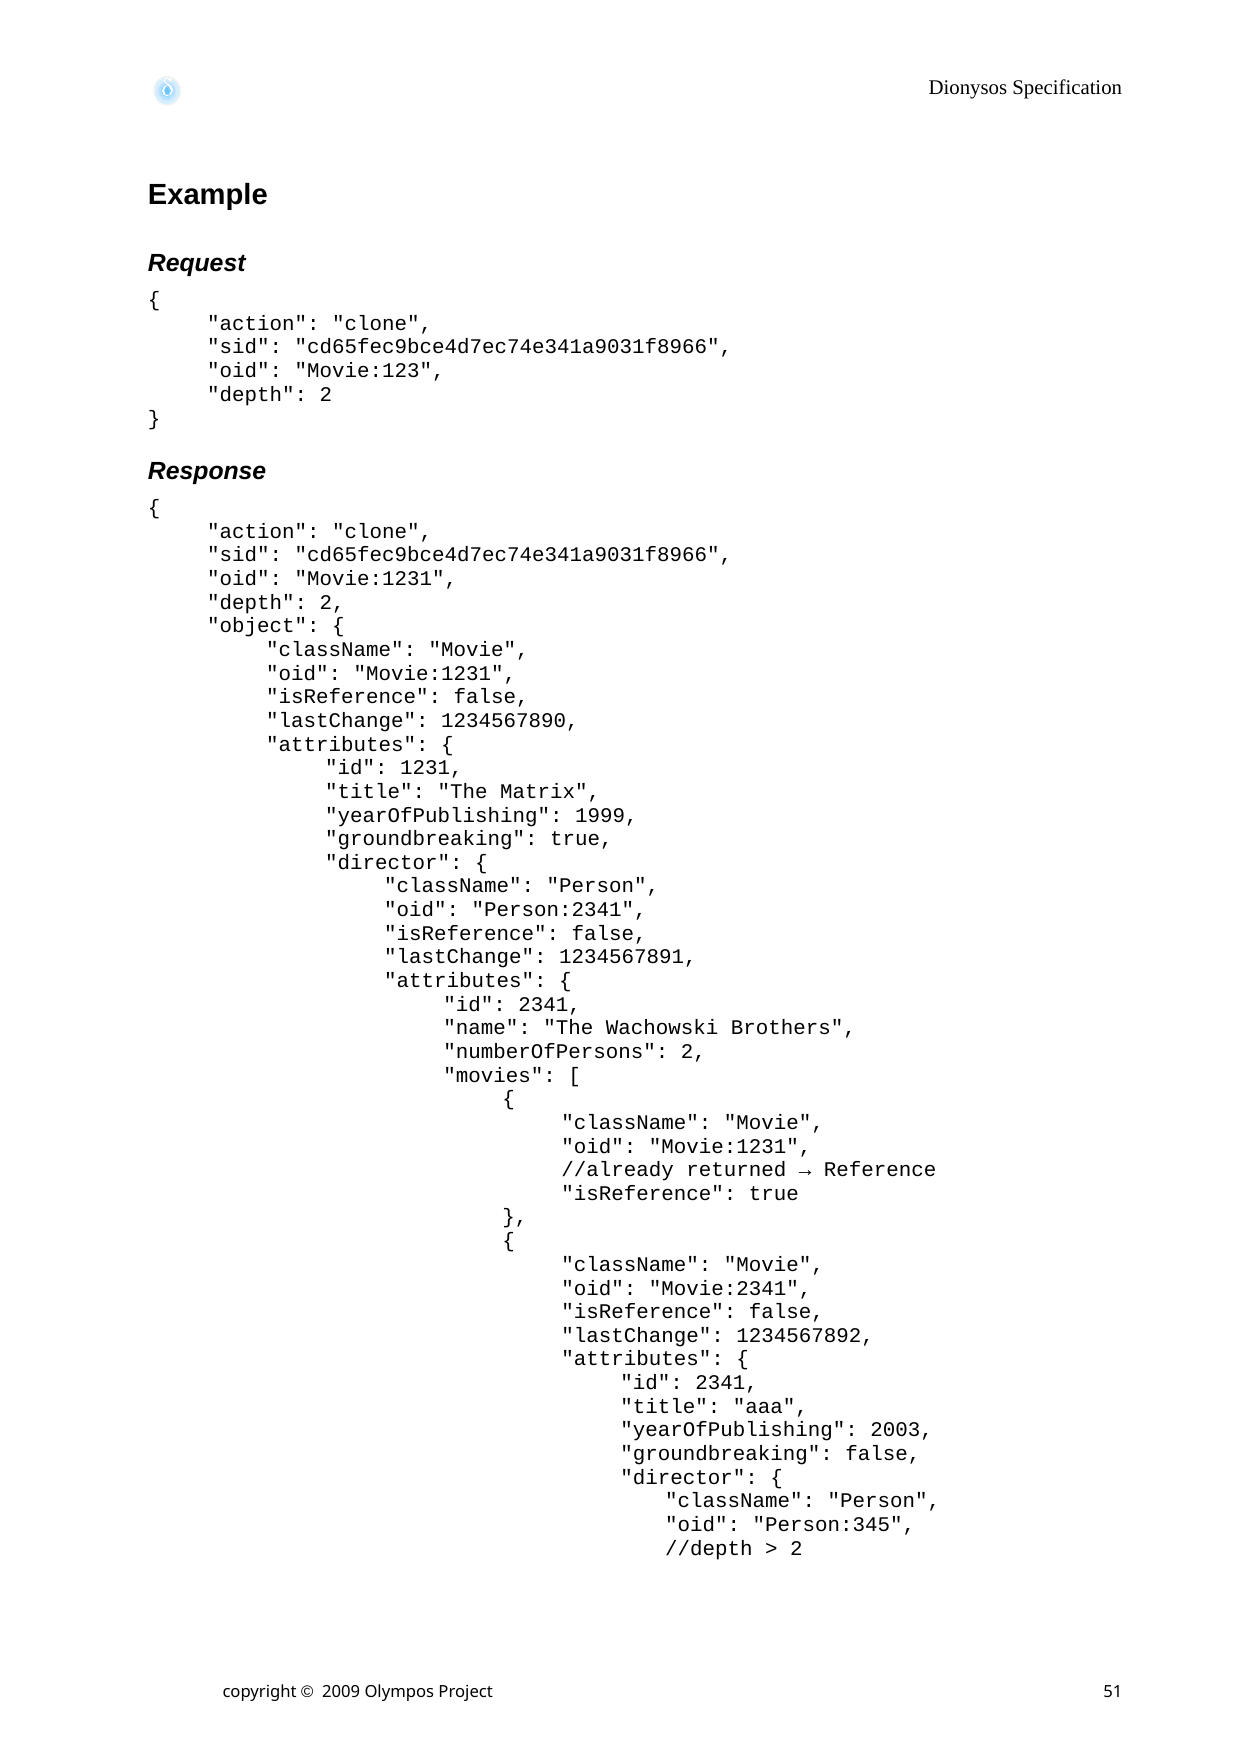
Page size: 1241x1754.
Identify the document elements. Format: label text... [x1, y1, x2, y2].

text "id": 2341, [148, 994, 1122, 1017]
text "director": { [148, 1467, 1122, 1490]
text "oid": "Movie:2341", [148, 1277, 1122, 1301]
text "isReference": true [148, 1183, 1122, 1207]
text Request [148, 248, 1122, 277]
text Response [148, 456, 1122, 485]
text "attributes": { [148, 970, 1122, 994]
text "depth": 2, [148, 592, 1122, 615]
text "className": "Person", [148, 1490, 1122, 1514]
text "id": 2341, [148, 1372, 1122, 1396]
text //depth > 2 [148, 1538, 1122, 1561]
text { [148, 289, 1122, 313]
text "object": { [148, 615, 1122, 639]
text }, [148, 1207, 1122, 1230]
text "movies": [ [148, 1065, 1122, 1088]
text "lastChange": 1234567890, [148, 710, 1122, 734]
text "yearOfPublishing": 2003, [148, 1419, 1122, 1443]
text Example [148, 177, 1122, 211]
text "title": "The Matrix", [148, 781, 1122, 804]
text "action": "clone", [148, 313, 1122, 337]
text "director": { [148, 852, 1122, 876]
text "groundbreaking": false, [148, 1443, 1122, 1467]
text { [148, 1230, 1122, 1254]
text "oid": "Movie:1231", [148, 1136, 1122, 1159]
text "oid": "Person:345", [148, 1514, 1122, 1538]
text "lastChange": 1234567892, [148, 1325, 1122, 1348]
text "sid": "cd65fec9bce4d7ec74e341a9031f8966", [148, 337, 1122, 360]
text { [148, 497, 1122, 521]
text "className": "Movie", [148, 639, 1122, 663]
text "yearOfPublishing": 1999, [148, 804, 1122, 828]
text "lastChange": 1234567891, [148, 946, 1122, 970]
text "className": "Movie", [148, 1112, 1122, 1136]
text "isReference": false, [148, 923, 1122, 946]
text "title": "aaa", [148, 1396, 1122, 1419]
text "attributes": { [148, 734, 1122, 757]
text //already returned → Reference [148, 1159, 1122, 1183]
text "action": "clone", [148, 521, 1122, 544]
text "depth": 2 [148, 384, 1122, 407]
text "oid": "Movie:123", [148, 360, 1122, 384]
picture [152, 75, 184, 106]
text "isReference": false, [148, 686, 1122, 710]
text "name": "The Wachowski Brothers", [148, 1017, 1122, 1041]
text } [148, 407, 1122, 431]
text "attributes": { [148, 1348, 1122, 1372]
text "numberOfPersons": 2, [148, 1041, 1122, 1065]
text "oid": "Person:2341", [148, 899, 1122, 923]
text "oid": "Movie:1231", [148, 568, 1122, 592]
text "oid": "Movie:1231", [148, 663, 1122, 686]
text "sid": "cd65fec9bce4d7ec74e341a9031f8966", [148, 544, 1122, 568]
text "groundbreaking": true, [148, 828, 1122, 852]
text "className": "Movie", [148, 1254, 1122, 1277]
text "isReference": false, [148, 1301, 1122, 1325]
text { [148, 1088, 1122, 1112]
text "id": 1231, [148, 757, 1122, 781]
text "className": "Person", [148, 876, 1122, 899]
